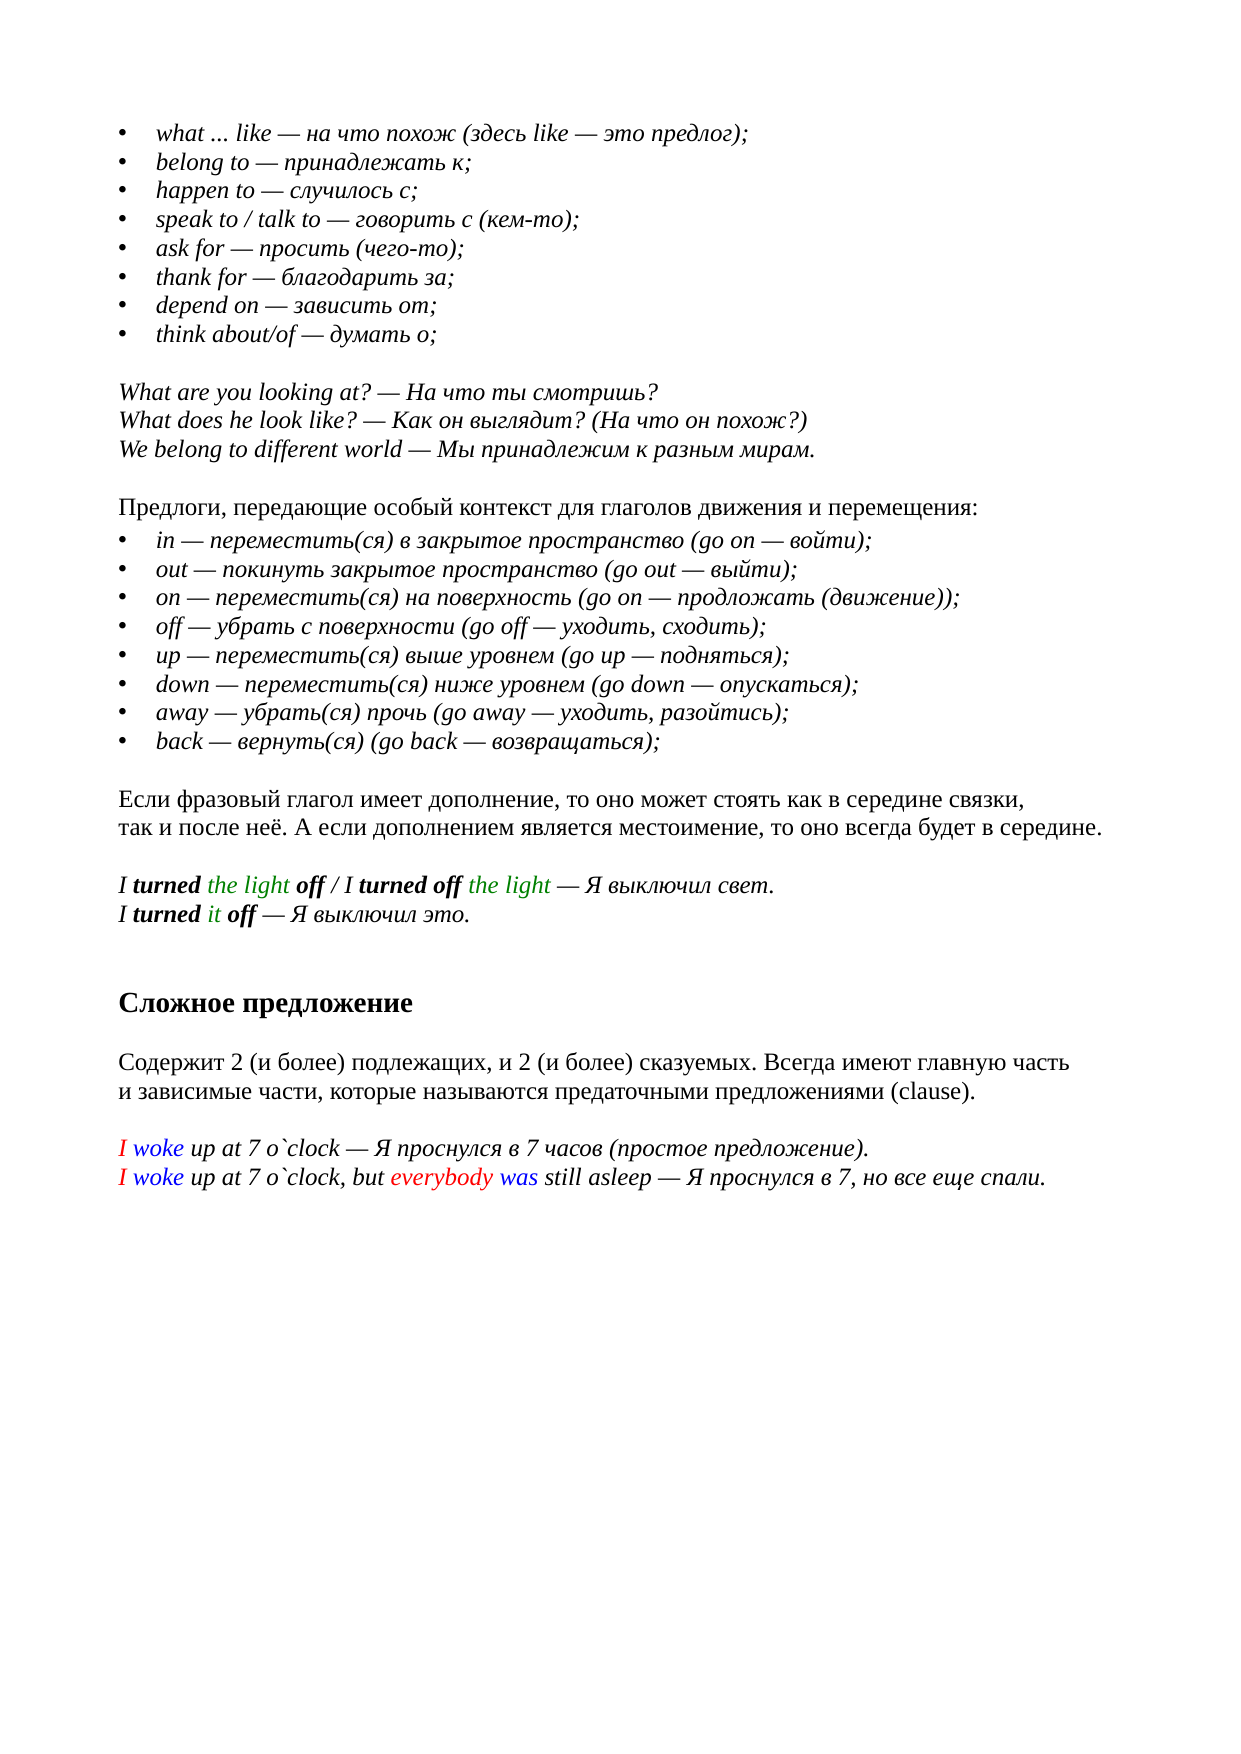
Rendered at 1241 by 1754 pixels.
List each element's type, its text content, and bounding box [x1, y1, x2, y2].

list up — переместить(ся) выше уровнем (go up — подняться); [118, 640, 1122, 669]
list happen to — случилось с; [118, 176, 1122, 204]
text We belong to different world — Мы принадлежим к разным мирам. [118, 434, 1122, 463]
list what ... like — на что похож (здесь like — это предлог); [118, 118, 1122, 147]
text Если фразовый глагол имеет дополнение, то оно может стоять как в середине связки, [118, 784, 1122, 812]
text I woke up at 7 o`clock, but everybody was still asleep — Я проснулся в 7, но все еще спали. [118, 1162, 1122, 1191]
list back — вернуть(ся) (go back — возвращаться); [118, 726, 1122, 755]
text так и после неё. А если дополнением является местоимение, то оно всегда будет в середине. [118, 812, 1122, 841]
list down — переместить(ся) ниже уровнем (go down — опускаться); [118, 669, 1122, 697]
list thank for — благодарить за; [118, 262, 1122, 291]
text Сложное предложение [118, 985, 1122, 1018]
list belong to — принадлежать к; [118, 147, 1122, 176]
list out — покинуть закрытое пространство (go out — выйти); [118, 554, 1122, 582]
list think about/of — думать о; [118, 319, 1122, 348]
text What are you looking at? — На что ты смотришь? [118, 377, 1122, 406]
text What does he look like? — Как он выглядит? (На что он похож?) [118, 406, 1122, 434]
list off — убрать с поверхности (go off — уходить, сходить); [118, 611, 1122, 640]
text I woke up at 7 o`clock — Я проснулся в 7 часов (простое предложение). [118, 1133, 1122, 1162]
list on — переместить(ся) на поверхность (go on — продложать (движение)); [118, 582, 1122, 611]
text I turned it off — Я выключил это. [118, 899, 1122, 927]
list speak to / talk to — говорить с (кем-то); [118, 204, 1122, 233]
text Предлоги, передающие особый контекст для глаголов движения и перемещения: [118, 492, 1122, 521]
list away — убрать(ся) прочь (go away — уходить, разойтись); [118, 697, 1122, 726]
text Содержит 2 (и более) подлежащих, и 2 (и более) сказуемых. Всегда имеют главную часть [118, 1047, 1122, 1076]
list ask for — просить (чего-то); [118, 233, 1122, 262]
text и зависимые части, которые называются предаточными предложениями (clause). [118, 1076, 1122, 1105]
list in — переместить(ся) в закрытое пространство (go on — войти); [118, 525, 1122, 554]
text I turned the light off / I turned off the light — Я выключил свет. [118, 870, 1122, 899]
list depend on — зависить от; [118, 291, 1122, 319]
